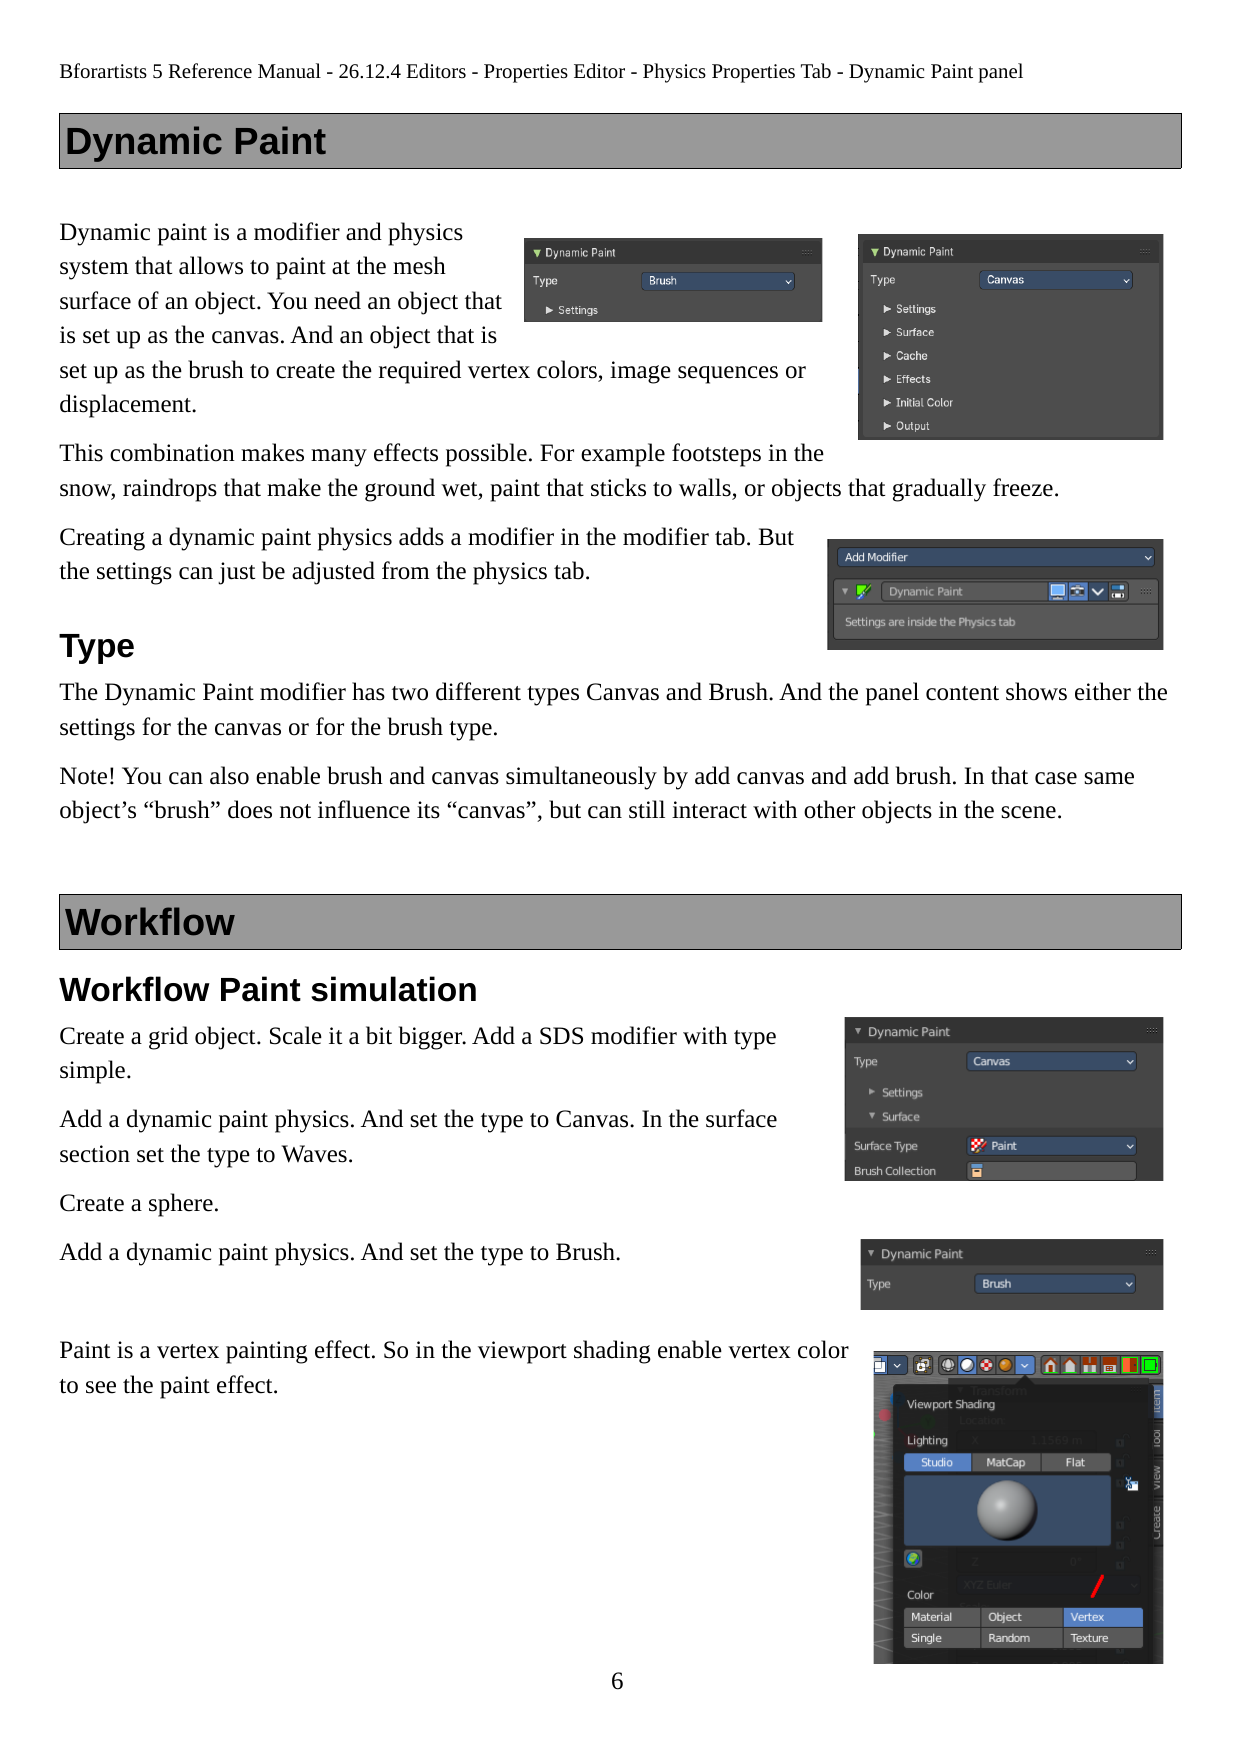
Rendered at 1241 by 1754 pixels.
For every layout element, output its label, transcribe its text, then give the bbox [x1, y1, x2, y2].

text Create a grid object. Scale it a bit bigger. Add a SDS modifier with type simple. [59, 1021, 844, 1084]
text Creating a dynamic paint physics adds a modifier in the modifier tab. But the settings can just be adjusted from the physics tab. [59, 522, 1181, 585]
picture [858, 234, 1164, 440]
table_header Workflow [60, 895, 1181, 949]
text Dynamic paint is a modifier and physics system that allows to paint at the mesh surface of an object. You need an object that is set up as the canvas. And an object that is set up as the brush to create the required vertex colors, image sequences or displacement. [59, 217, 1181, 418]
text Paint is a vertex painting effect. So in the viewport shading enable vertex color to see the paint effect. [59, 1335, 1181, 1398]
text This combination makes many effects possible. For example footsteps in the snow, raindrops that make the ground wet, paint that sticks to walls, or objects that gradually freeze. [59, 438, 1181, 502]
picture [844, 1017, 1164, 1181]
subtitle Type [59, 626, 1181, 665]
picture [860, 1239, 1164, 1310]
text Note! You can also enable brush and canvas simultaneously by add canvas and add brush. In that case same object’s “brush” does not influence its “canvas”, but can still interact with other objects in the scene. [59, 761, 1181, 824]
table_header Dynamic Paint [60, 114, 1181, 168]
picture [524, 238, 823, 322]
text Create a sphere. [59, 1188, 1181, 1217]
picture [827, 539, 1164, 650]
picture [873, 1351, 1164, 1664]
text The Dynamic Paint modifier has two different types Canvas and Brush. And the panel content shows either the settings for the canvas or for the brush type. [59, 677, 1181, 741]
text Add a dynamic paint physics. And set the type to Canvas. In the surface section set the type to Waves. [59, 1104, 844, 1168]
subtitle Workflow Paint simulation [59, 970, 1181, 1008]
text Add a dynamic paint physics. And set the type to Brush. [59, 1237, 1181, 1266]
